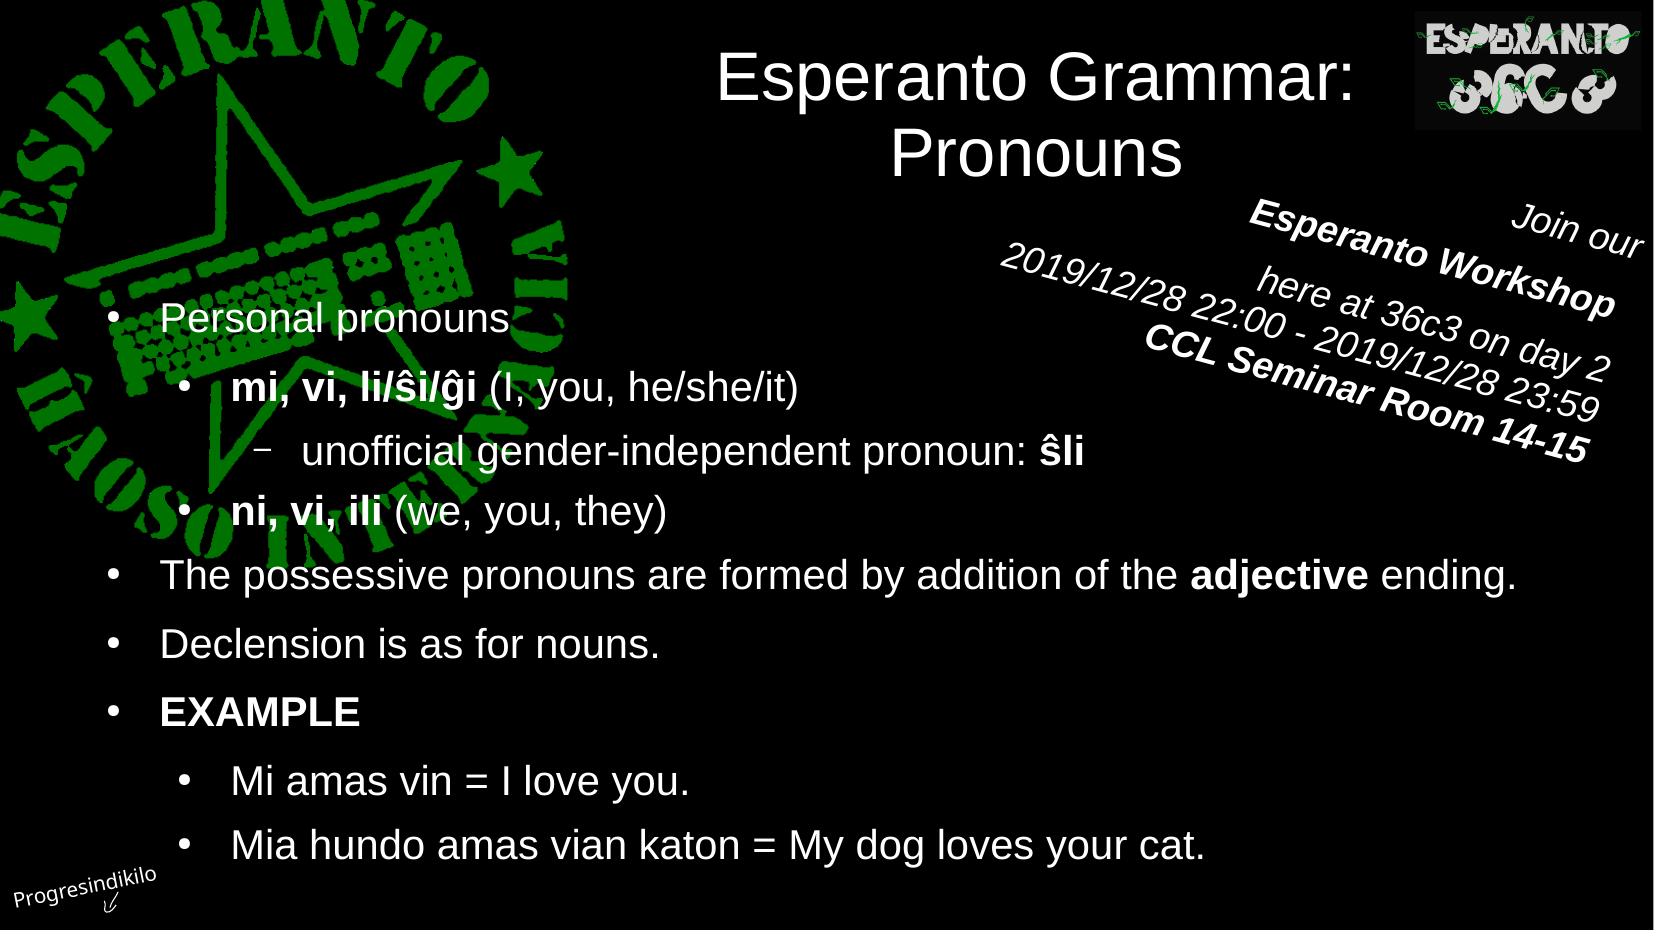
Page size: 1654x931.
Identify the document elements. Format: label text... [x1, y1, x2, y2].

picture [0, 0, 591, 591]
list Personal pronouns mi, vi, li/ŝi/ĝi (I, you, he/she/it) unofficial gender-independent pronoun: ŝli ni, vi, ili (we, you, they) The possessive pronouns are formed by addition of the adjective ending. Declension is as for nouns. EXAMPLE Mi amas vin = I love you. Mia hundo amas vian katon = My dog loves your cat. [88, 295, 1571, 869]
list Join our Esperanto Workshop here at 36c3 on day 2 2019/12/28 22:00 - 2019/12/28 23:59 CCL Seminar Room 14-15 [879, 44, 1648, 542]
picture [1414, 11, 1642, 130]
title Esperanto Grammar: Pronouns [501, 37, 1571, 193]
